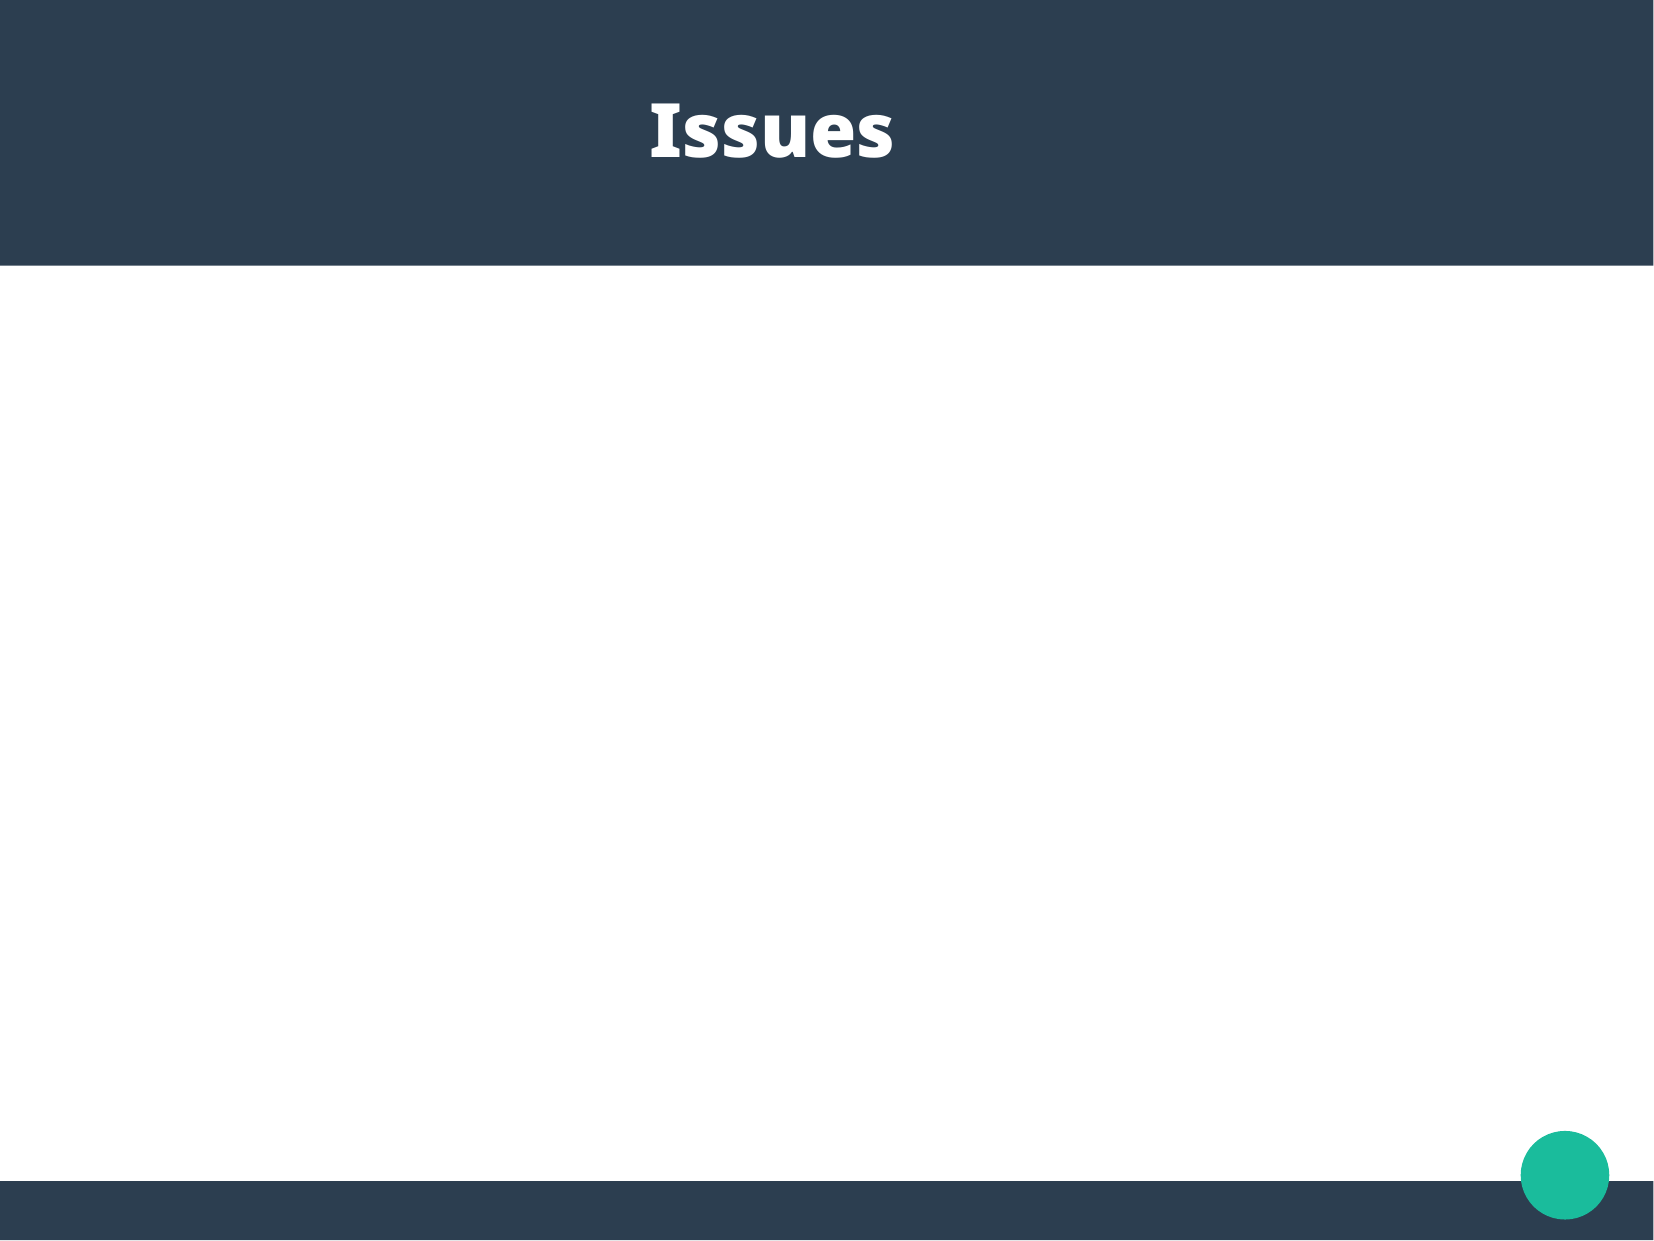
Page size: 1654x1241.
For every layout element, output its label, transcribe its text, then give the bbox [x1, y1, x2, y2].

title Issues [59, 49, 1595, 207]
